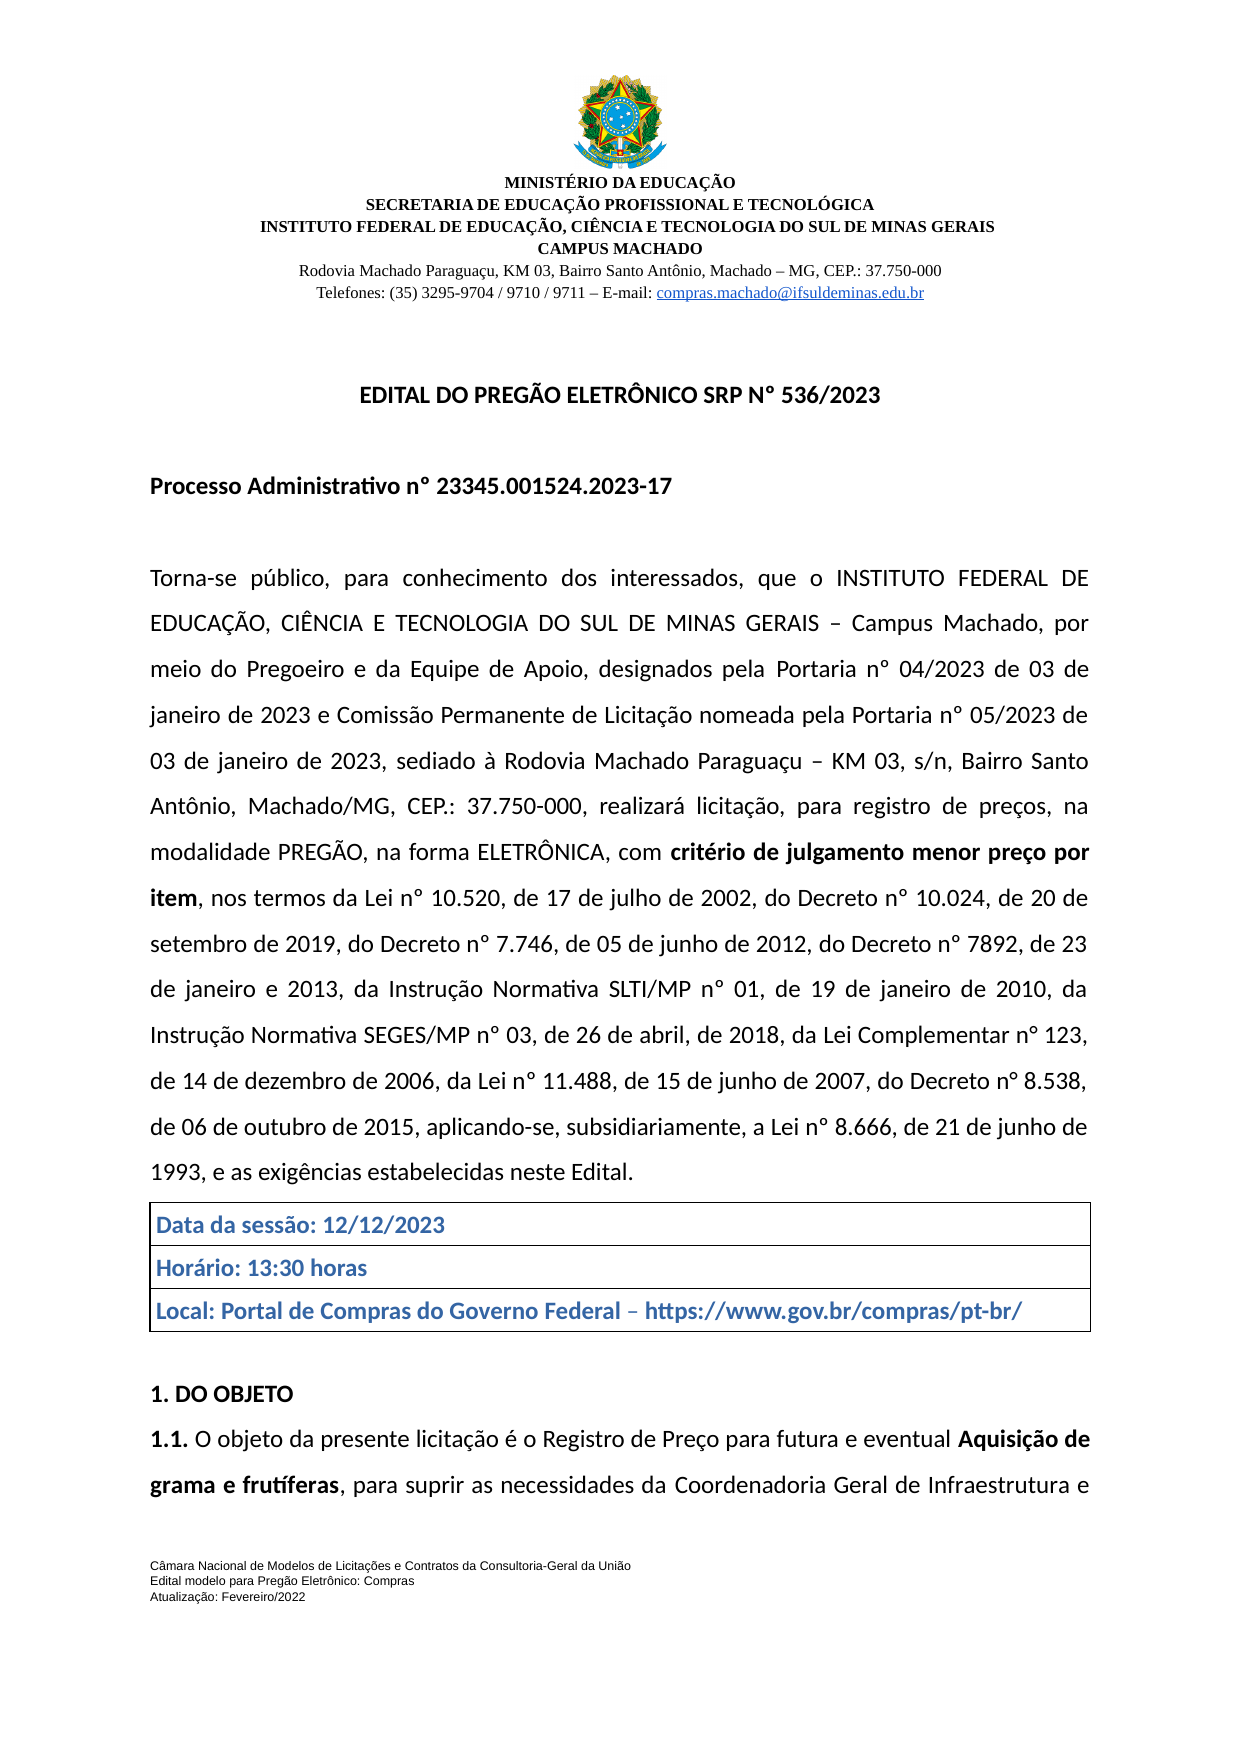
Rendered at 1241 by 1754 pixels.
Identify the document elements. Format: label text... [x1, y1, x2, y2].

text 1. DO OBJETO [150, 1378, 1090, 1408]
text 1.1. O objeto da presente licitação é o Registro de Preço para futura e eventual Aquisição de grama e frutíferas, para suprir as necessidades da Coordenadoria Geral de Infraestrutura e [150, 1424, 1090, 1500]
table_header Data da sessão: 12/12/2023 [151, 1203, 1090, 1245]
picture [573, 75, 667, 169]
picture [613, 164, 628, 169]
text Processo Administrativo nº 23345.001524.2023-17 [150, 470, 1090, 501]
table_cell Horário: 13:30 horas [151, 1246, 1090, 1288]
table_cell Local: Portal de Compras do Governo Federal – https://www.gov.br/compras/pt-br/ [151, 1289, 1090, 1331]
text Torna-se público, para conhecimento dos interessados, que o INSTITUTO FEDERAL DE EDUCAÇÃO, CIÊNCIA E TECNOLOGIA DO SUL DE MINAS GERAIS – Campus Machado, por meio do Pregoeiro e da Equipe de Apoio, designados pela Portaria nº 04/2023 de 03 de janeiro de 2023 e Comissão Permanente de Licitação nomeada pela Portaria nº 05/2023 de 03 de janeiro de 2023, sediado à Rodovia Machado Paraguaçu – KM 03, s/n, Bairro Santo Antônio, Machado/MG, CEP.: 37.750-000, realizará licitação, para registro de preços, na modalidade PREGÃO, na forma ELETRÔNICA, com critério de julgamento menor preço por item, nos termos da Lei nº 10.520, de 17 de julho de 2002, do Decreto nº 10.024, de 20 de setembro de 2019, do Decreto nº 7.746, de 05 de junho de 2012, do Decreto nº 7892, de 23 de janeiro e 2013, da Instrução Normativa SLTI/MP nº 01, de 19 de janeiro de 2010, da Instrução Normativa SEGES/MP nº 03, de 26 de abril, de 2018, da Lei Complementar n° 123, de 14 de dezembro de 2006, da Lei nº 11.488, de 15 de junho de 2007, do Decreto n° 8.538, de 06 de outubro de 2015, aplicando-se, subsidiariamente, a Lei nº 8.666, de 21 de junho de 1993, e as exigências estabelecidas neste Edital. [150, 562, 1090, 1187]
text EDITAL DO PREGÃO ELETRÔNICO SRP Nº 536/2023 [150, 379, 1090, 409]
picture [639, 150, 650, 156]
